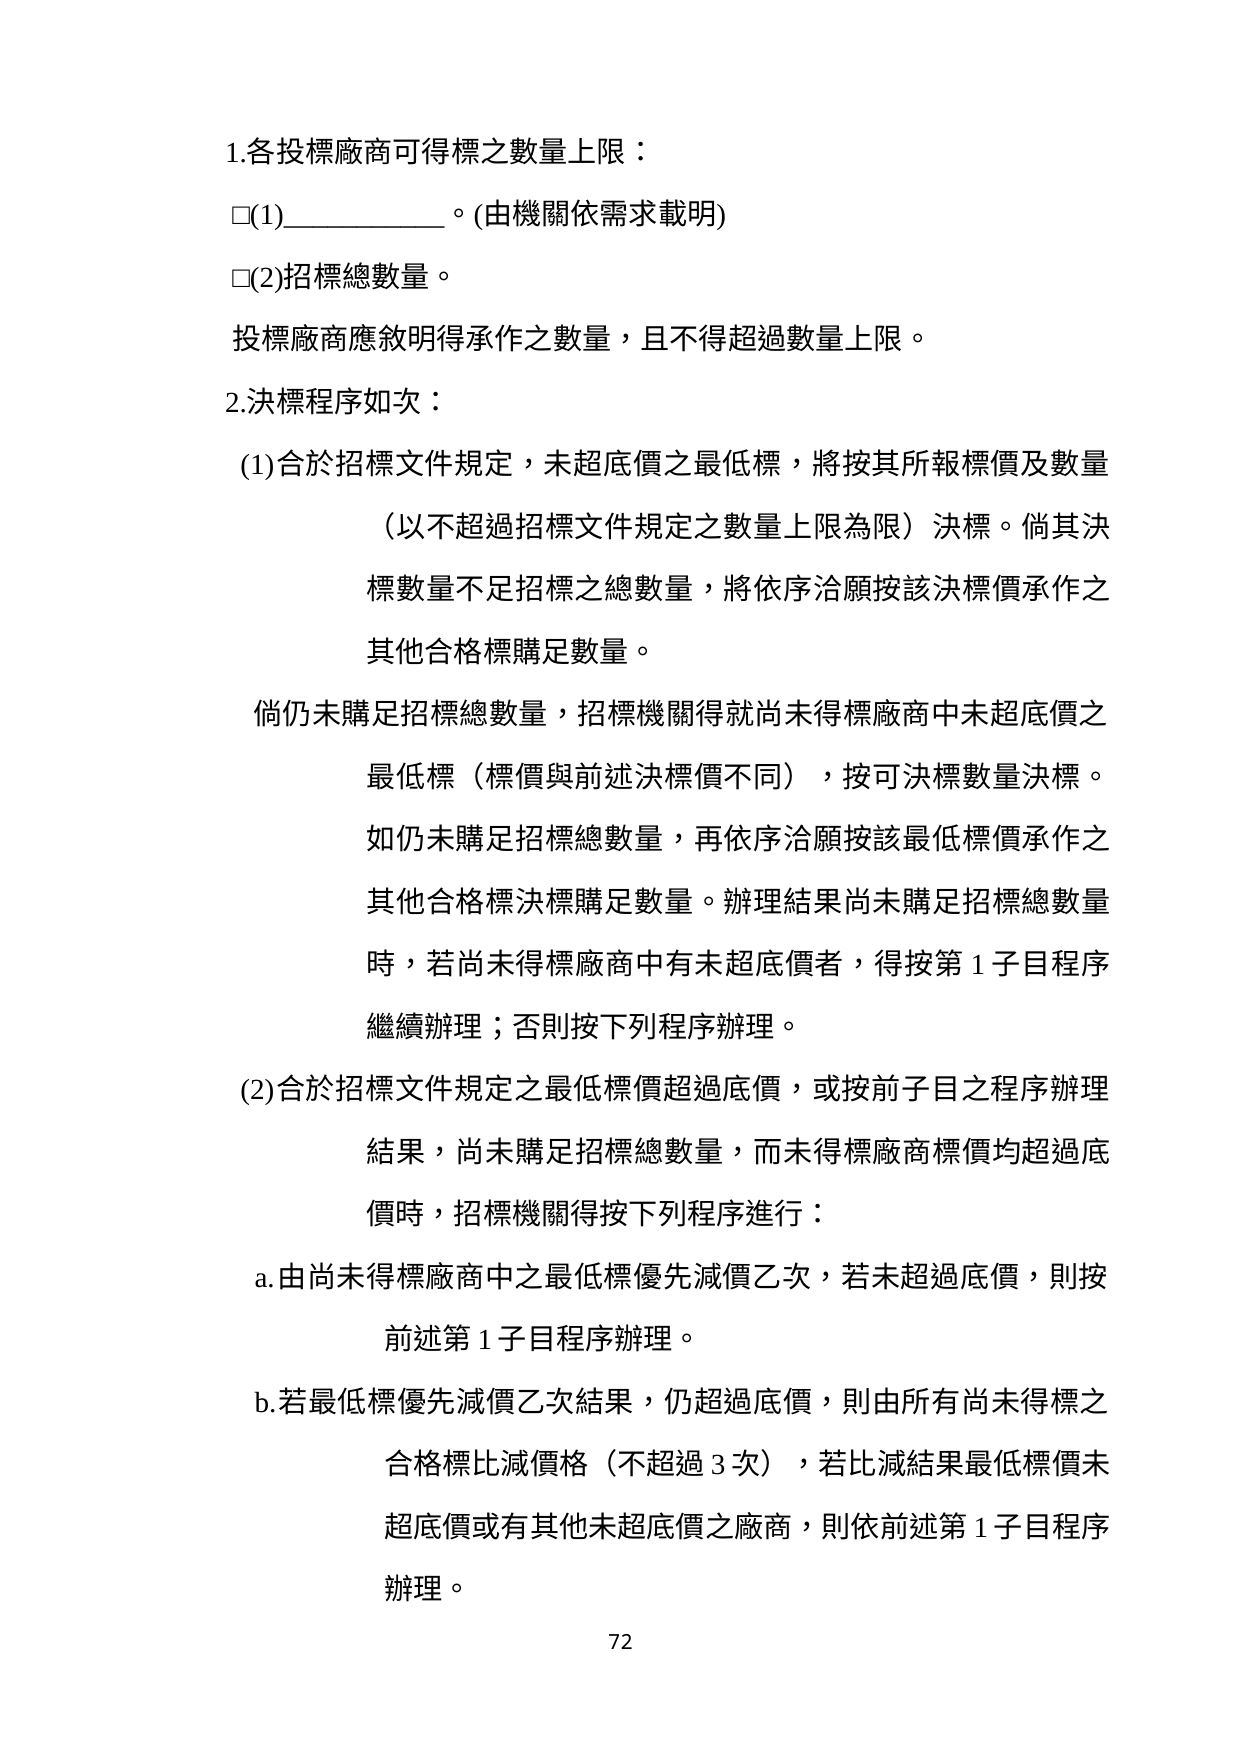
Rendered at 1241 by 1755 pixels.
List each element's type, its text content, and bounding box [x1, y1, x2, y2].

text □(1)___________。(由機關依需求載明) [130, 170, 1110, 233]
text 倘仍未購足招標總數量，招標機關得就尚未得標廠商中未超底價之最低標（標價與前述決標價不同），按可決標數量決標。如仍未購足招標總數量，再依序洽願按該最低標價承作之其他合格標決標購足數量。辦理結果尚未購足招標總數量時，若尚未得標廠商中有未超底價者，得按第1子目程序繼續辦理；否則按下列程序辦理。 [130, 670, 1110, 1045]
text b.若最低標優先減價乙次結果，仍超過底價，則由所有尚未得標之合格標比減價格（不超過3次），若比減結果最低標價未超底價或有其他未超底價之廠商，則依前述第1子目程序辦理。 [130, 1358, 1110, 1608]
text (1)合於招標文件規定，未超底價之最低標，將按其所報標價及數量（以不超過招標文件規定之數量上限為限）決標。倘其決標數量不足招標之總數量，將依序洽願按該決標價承作之其他合格標購足數量。 [130, 420, 1110, 670]
text □(2)招標總數量。 [130, 233, 1110, 295]
text (2)合於招標文件規定之最低標價超過底價，或按前子目之程序辦理結果，尚未購足招標總數量，而未得標廠商標價均超過底價時，招標機關得按下列程序進行： [130, 1045, 1110, 1233]
text 2.決標程序如次： [130, 358, 1110, 420]
text a.由尚未得標廠商中之最低標優先減價乙次，若未超過底價，則按前述第1子目程序辦理。 [130, 1233, 1110, 1358]
text 1.各投標廠商可得標之數量上限： [130, 108, 1110, 170]
text 投標廠商應敘明得承作之數量，且不得超過數量上限。 [130, 295, 1110, 358]
